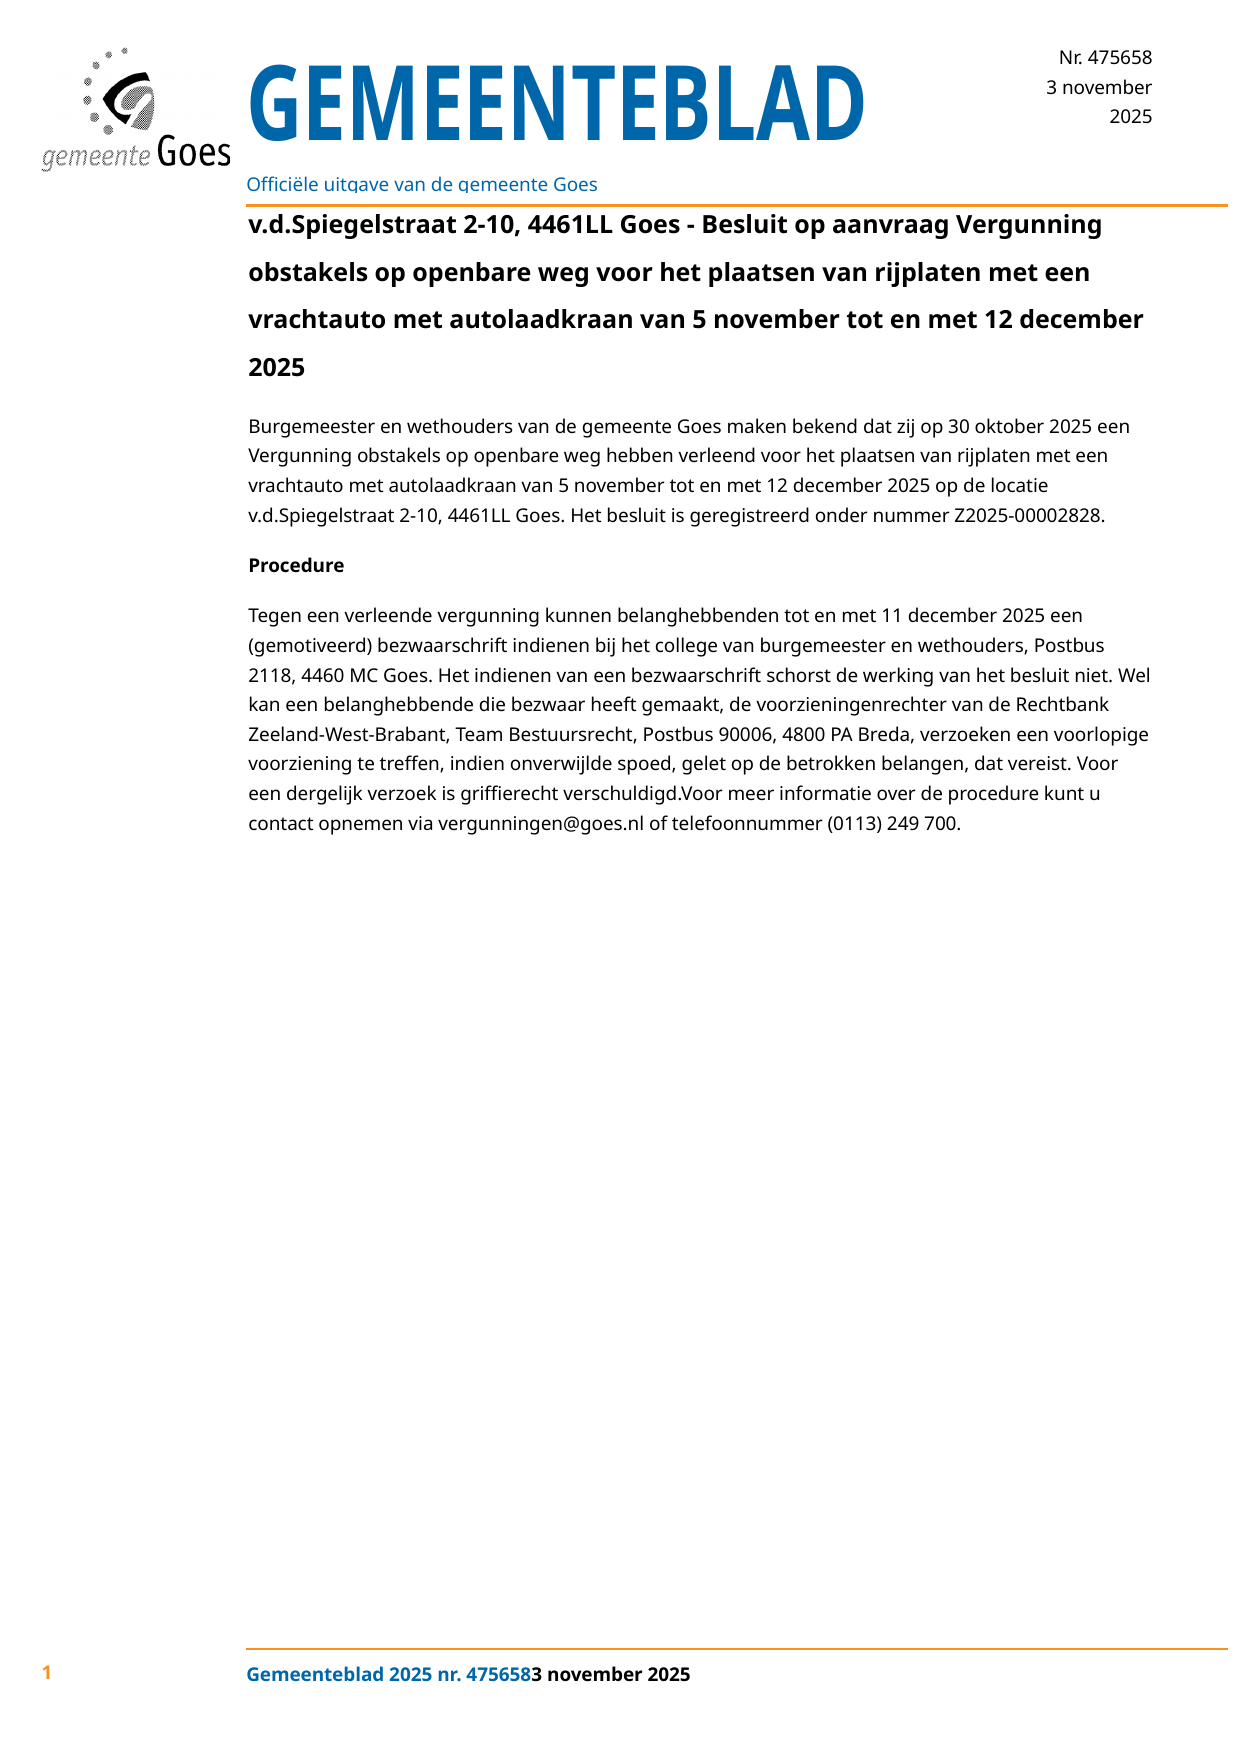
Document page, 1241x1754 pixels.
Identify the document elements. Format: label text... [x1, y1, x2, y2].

text v.d.Spiegelstraat 2-10, 4461LL Goes - Besluit op aanvraag Vergunning obstakels op openbare weg voor het plaatsen van rijplaten met een vrachtauto met autolaadkraan van 5 november tot en met 12 december 2025 [248, 207, 1152, 384]
text Burgemeester en wethouders van de gemeente Goes maken bekend dat zij op 30 oktober 2025 een Vergunning obstakels op openbare weg hebben verleend voor het plaatsen van rijplaten met een vrachtauto met autolaadkraan van 5 november tot en met 12 december 2025 op de locatie v.d.Spiegelstraat 2-10, 4461LL Goes. Het besluit is geregistreerd onder nummer Z2025-00002828. [248, 413, 1152, 528]
text Tegen een verleende vergunning kunnen belanghebbenden tot en met 11 december 2025 een (gemotiveerd) bezwaarschrift indienen bij het college van burgemeester en wethouders, Postbus 2118, 4460 MC Goes. Het indienen van een bezwaarschrift schorst de werking van het besluit niet. Wel kan een belanghebbende die bezwaar heeft gemaakt, de voorzieningenrechter van de Rechtbank Zeeland-West-Brabant, Team Bestuursrecht, Postbus 90006, 4800 PA Breda, verzoeken een voorlopige voorziening te treffen, indien onverwijlde spoed, gelet op de betrokken belangen, dat vereist. Voor een dergelijk verzoek is griffierecht verschuldigd.Voor meer informatie over de procedure kunt u contact opnemen via vergunningen@goes.nl of telefoonnummer (0113) 249 700. [248, 603, 1152, 836]
picture [41, 47, 231, 172]
text Procedure [248, 552, 1152, 578]
